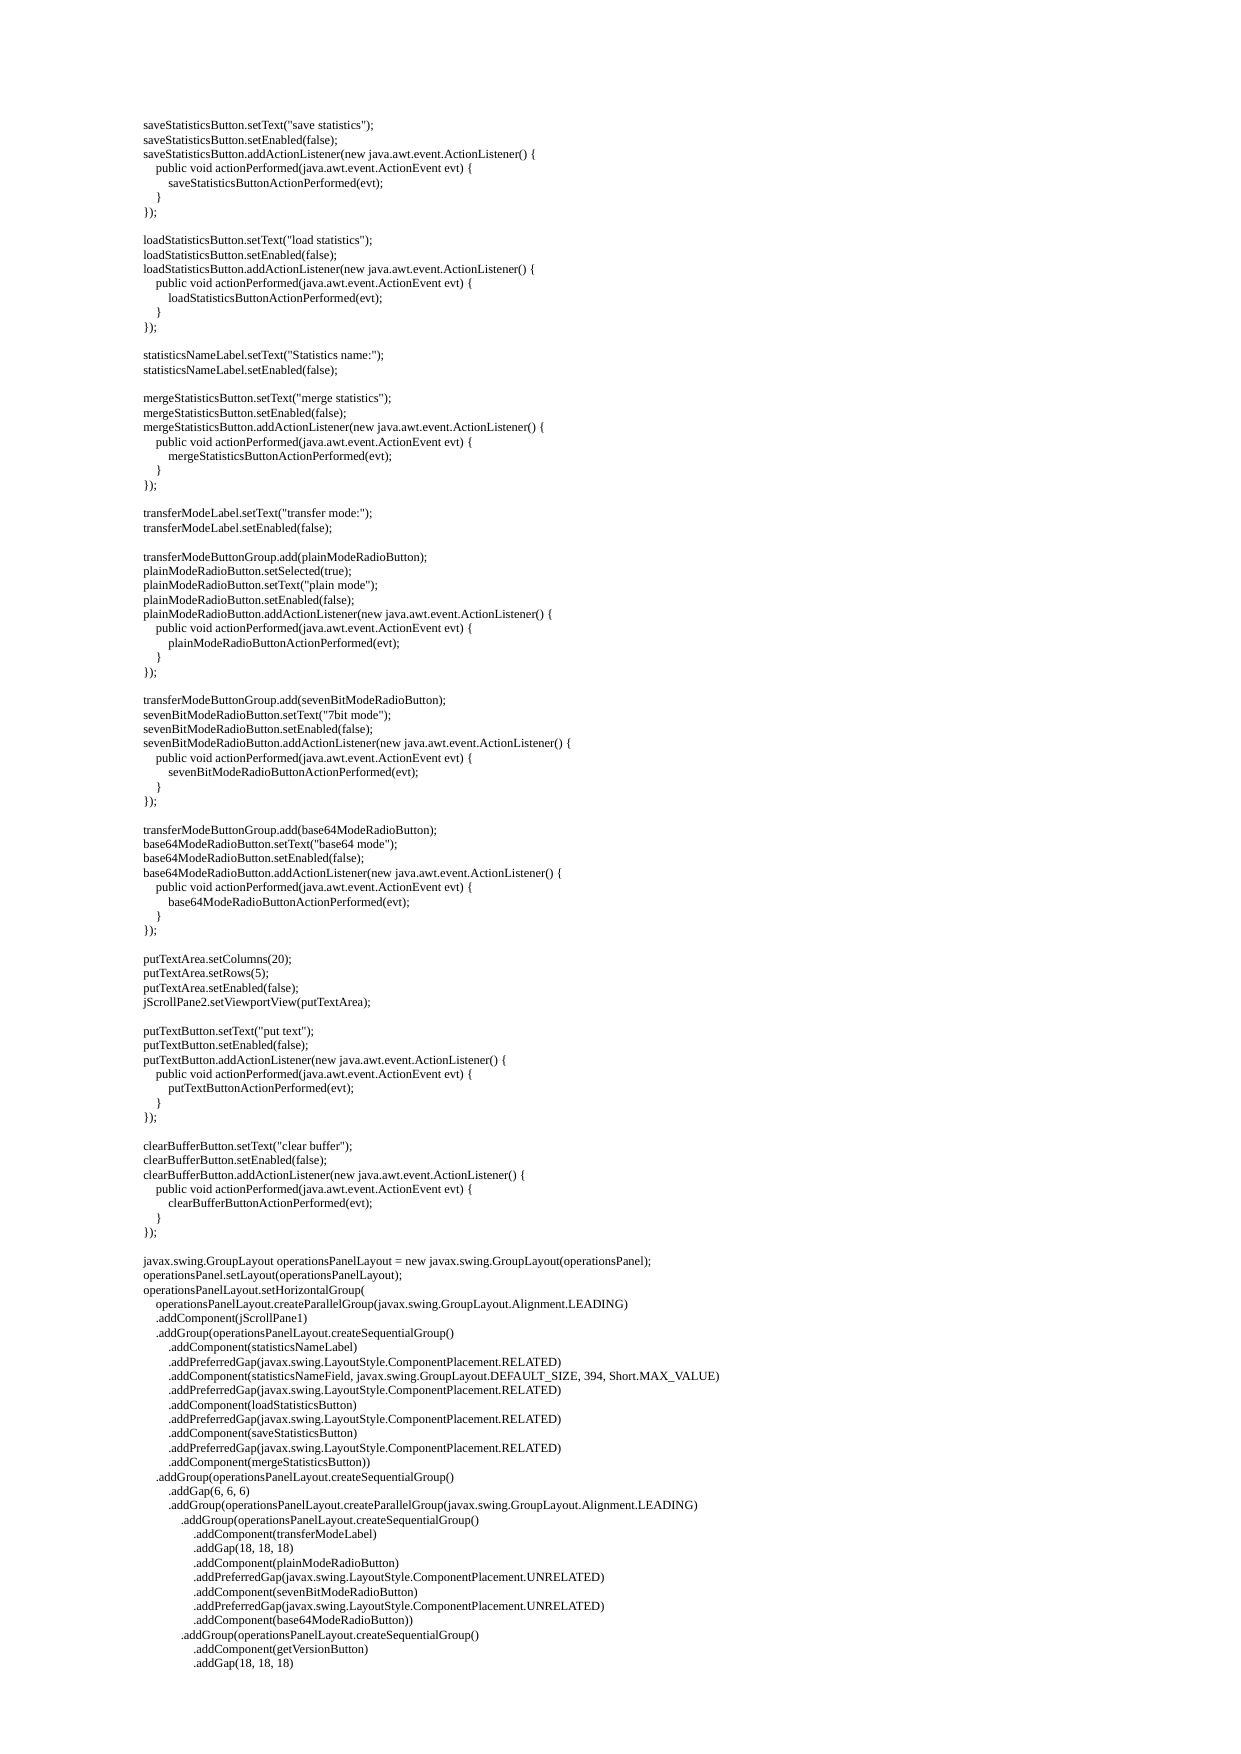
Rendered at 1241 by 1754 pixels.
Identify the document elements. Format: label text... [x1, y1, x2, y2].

text .addGap(6, 6, 6) [118, 1484, 1206, 1498]
text saveStatisticsButton.setEnabled(false); [118, 132, 1206, 147]
text putTextButtonActionPerformed(evt); [118, 1081, 1206, 1096]
text }); [118, 319, 1206, 334]
text mergeStatisticsButton.setEnabled(false); [118, 406, 1206, 420]
text }); [118, 794, 1206, 808]
text } [118, 190, 1206, 204]
text } [118, 779, 1206, 794]
text .addPreferredGap(javax.swing.LayoutStyle.ComponentPlacement.UNRELATED) [118, 1570, 1206, 1584]
text } [118, 1211, 1206, 1225]
text loadStatisticsButton.addActionListener(new java.awt.event.ActionListener() { [118, 262, 1206, 276]
text public void actionPerformed(java.awt.event.ActionEvent evt) { [118, 751, 1206, 765]
text operationsPanelLayout.createParallelGroup(javax.swing.GroupLayout.Alignment.LEADING) [118, 1297, 1206, 1311]
text statisticsNameLabel.setText("Statistics name:"); [118, 348, 1206, 362]
text public void actionPerformed(java.awt.event.ActionEvent evt) { [118, 1067, 1206, 1081]
text clearBufferButtonActionPerformed(evt); [118, 1196, 1206, 1211]
text .addPreferredGap(javax.swing.LayoutStyle.ComponentPlacement.RELATED) [118, 1441, 1206, 1455]
text base64ModeRadioButton.setEnabled(false); [118, 851, 1206, 866]
text public void actionPerformed(java.awt.event.ActionEvent evt) { [118, 1182, 1206, 1196]
text loadStatisticsButtonActionPerformed(evt); [118, 291, 1206, 305]
text clearBufferButton.setEnabled(false); [118, 1153, 1206, 1167]
text }); [118, 664, 1206, 679]
text putTextArea.setColumns(20); [118, 952, 1206, 966]
text javax.swing.GroupLayout operationsPanelLayout = new javax.swing.GroupLayout(operationsPanel); [118, 1254, 1206, 1268]
text .addComponent(base64ModeRadioButton)) [118, 1613, 1206, 1627]
text transferModeLabel.setEnabled(false); [118, 521, 1206, 535]
text plainModeRadioButton.setSelected(true); [118, 564, 1206, 578]
text transferModeButtonGroup.add(plainModeRadioButton); [118, 549, 1206, 564]
text putTextButton.addActionListener(new java.awt.event.ActionListener() { [118, 1052, 1206, 1067]
text .addGroup(operationsPanelLayout.createSequentialGroup() [118, 1512, 1206, 1527]
text mergeStatisticsButton.addActionListener(new java.awt.event.ActionListener() { [118, 420, 1206, 434]
text .addGroup(operationsPanelLayout.createSequentialGroup() [118, 1469, 1206, 1484]
text }); [118, 1110, 1206, 1124]
text operationsPanel.setLayout(operationsPanelLayout); [118, 1268, 1206, 1282]
text plainModeRadioButton.addActionListener(new java.awt.event.ActionListener() { [118, 607, 1206, 621]
text clearBufferButton.addActionListener(new java.awt.event.ActionListener() { [118, 1167, 1206, 1182]
text saveStatisticsButton.setText("save statistics"); [118, 118, 1206, 132]
text saveStatisticsButton.addActionListener(new java.awt.event.ActionListener() { [118, 147, 1206, 161]
text transferModeButtonGroup.add(sevenBitModeRadioButton); [118, 693, 1206, 707]
text sevenBitModeRadioButton.setEnabled(false); [118, 722, 1206, 736]
text mergeStatisticsButton.setText("merge statistics"); [118, 391, 1206, 406]
text }); [118, 204, 1206, 219]
text .addComponent(saveStatisticsButton) [118, 1426, 1206, 1441]
text public void actionPerformed(java.awt.event.ActionEvent evt) { [118, 276, 1206, 291]
text .addComponent(sevenBitModeRadioButton) [118, 1584, 1206, 1599]
text putTextButton.setEnabled(false); [118, 1038, 1206, 1052]
text operationsPanelLayout.setHorizontalGroup( [118, 1282, 1206, 1297]
text saveStatisticsButtonActionPerformed(evt); [118, 176, 1206, 190]
text statisticsNameLabel.setEnabled(false); [118, 362, 1206, 377]
text jScrollPane2.setViewportView(putTextArea); [118, 995, 1206, 1009]
text .addPreferredGap(javax.swing.LayoutStyle.ComponentPlacement.RELATED) [118, 1354, 1206, 1369]
text }); [118, 1225, 1206, 1239]
text putTextArea.setEnabled(false); [118, 981, 1206, 995]
text transferModeButtonGroup.add(base64ModeRadioButton); [118, 822, 1206, 837]
text transferModeLabel.setText("transfer mode:"); [118, 506, 1206, 521]
text public void actionPerformed(java.awt.event.ActionEvent evt) { [118, 434, 1206, 449]
text }); [118, 477, 1206, 492]
text plainModeRadioButton.setText("plain mode"); [118, 578, 1206, 592]
text .addComponent(mergeStatisticsButton)) [118, 1455, 1206, 1469]
text putTextArea.setRows(5); [118, 966, 1206, 981]
text plainModeRadioButton.setEnabled(false); [118, 592, 1206, 607]
text } [118, 909, 1206, 923]
text loadStatisticsButton.setEnabled(false); [118, 247, 1206, 262]
text .addComponent(statisticsNameLabel) [118, 1340, 1206, 1354]
text } [118, 1096, 1206, 1110]
text base64ModeRadioButton.addActionListener(new java.awt.event.ActionListener() { [118, 866, 1206, 880]
text .addPreferredGap(javax.swing.LayoutStyle.ComponentPlacement.UNRELATED) [118, 1599, 1206, 1613]
text .addPreferredGap(javax.swing.LayoutStyle.ComponentPlacement.RELATED) [118, 1412, 1206, 1426]
text public void actionPerformed(java.awt.event.ActionEvent evt) { [118, 621, 1206, 636]
text sevenBitModeRadioButton.addActionListener(new java.awt.event.ActionListener() { [118, 736, 1206, 751]
text sevenBitModeRadioButtonActionPerformed(evt); [118, 765, 1206, 779]
text .addComponent(plainModeRadioButton) [118, 1556, 1206, 1570]
text .addComponent(loadStatisticsButton) [118, 1397, 1206, 1412]
text loadStatisticsButton.setText("load statistics"); [118, 233, 1206, 247]
text .addComponent(transferModeLabel) [118, 1527, 1206, 1541]
text putTextButton.setText("put text"); [118, 1024, 1206, 1038]
text .addComponent(jScrollPane1) [118, 1311, 1206, 1326]
text .addPreferredGap(javax.swing.LayoutStyle.ComponentPlacement.RELATED) [118, 1383, 1206, 1397]
text base64ModeRadioButtonActionPerformed(evt); [118, 894, 1206, 909]
text sevenBitModeRadioButton.setText("7bit mode"); [118, 707, 1206, 722]
text } [118, 650, 1206, 664]
text plainModeRadioButtonActionPerformed(evt); [118, 636, 1206, 650]
text .addGap(18, 18, 18) [118, 1656, 1206, 1671]
text public void actionPerformed(java.awt.event.ActionEvent evt) { [118, 161, 1206, 176]
text } [118, 305, 1206, 319]
text .addGroup(operationsPanelLayout.createSequentialGroup() [118, 1326, 1206, 1340]
text clearBufferButton.setText("clear buffer"); [118, 1139, 1206, 1153]
text base64ModeRadioButton.setText("base64 mode"); [118, 837, 1206, 851]
text } [118, 463, 1206, 477]
text mergeStatisticsButtonActionPerformed(evt); [118, 449, 1206, 463]
text public void actionPerformed(java.awt.event.ActionEvent evt) { [118, 880, 1206, 894]
text .addComponent(getVersionButton) [118, 1642, 1206, 1656]
text .addComponent(statisticsNameField, javax.swing.GroupLayout.DEFAULT_SIZE, 394, Short.MAX_VALUE) [118, 1369, 1206, 1383]
text }); [118, 923, 1206, 937]
text .addGroup(operationsPanelLayout.createSequentialGroup() [118, 1627, 1206, 1642]
text .addGroup(operationsPanelLayout.createParallelGroup(javax.swing.GroupLayout.Alignment.LEADING) [118, 1498, 1206, 1512]
text .addGap(18, 18, 18) [118, 1541, 1206, 1556]
